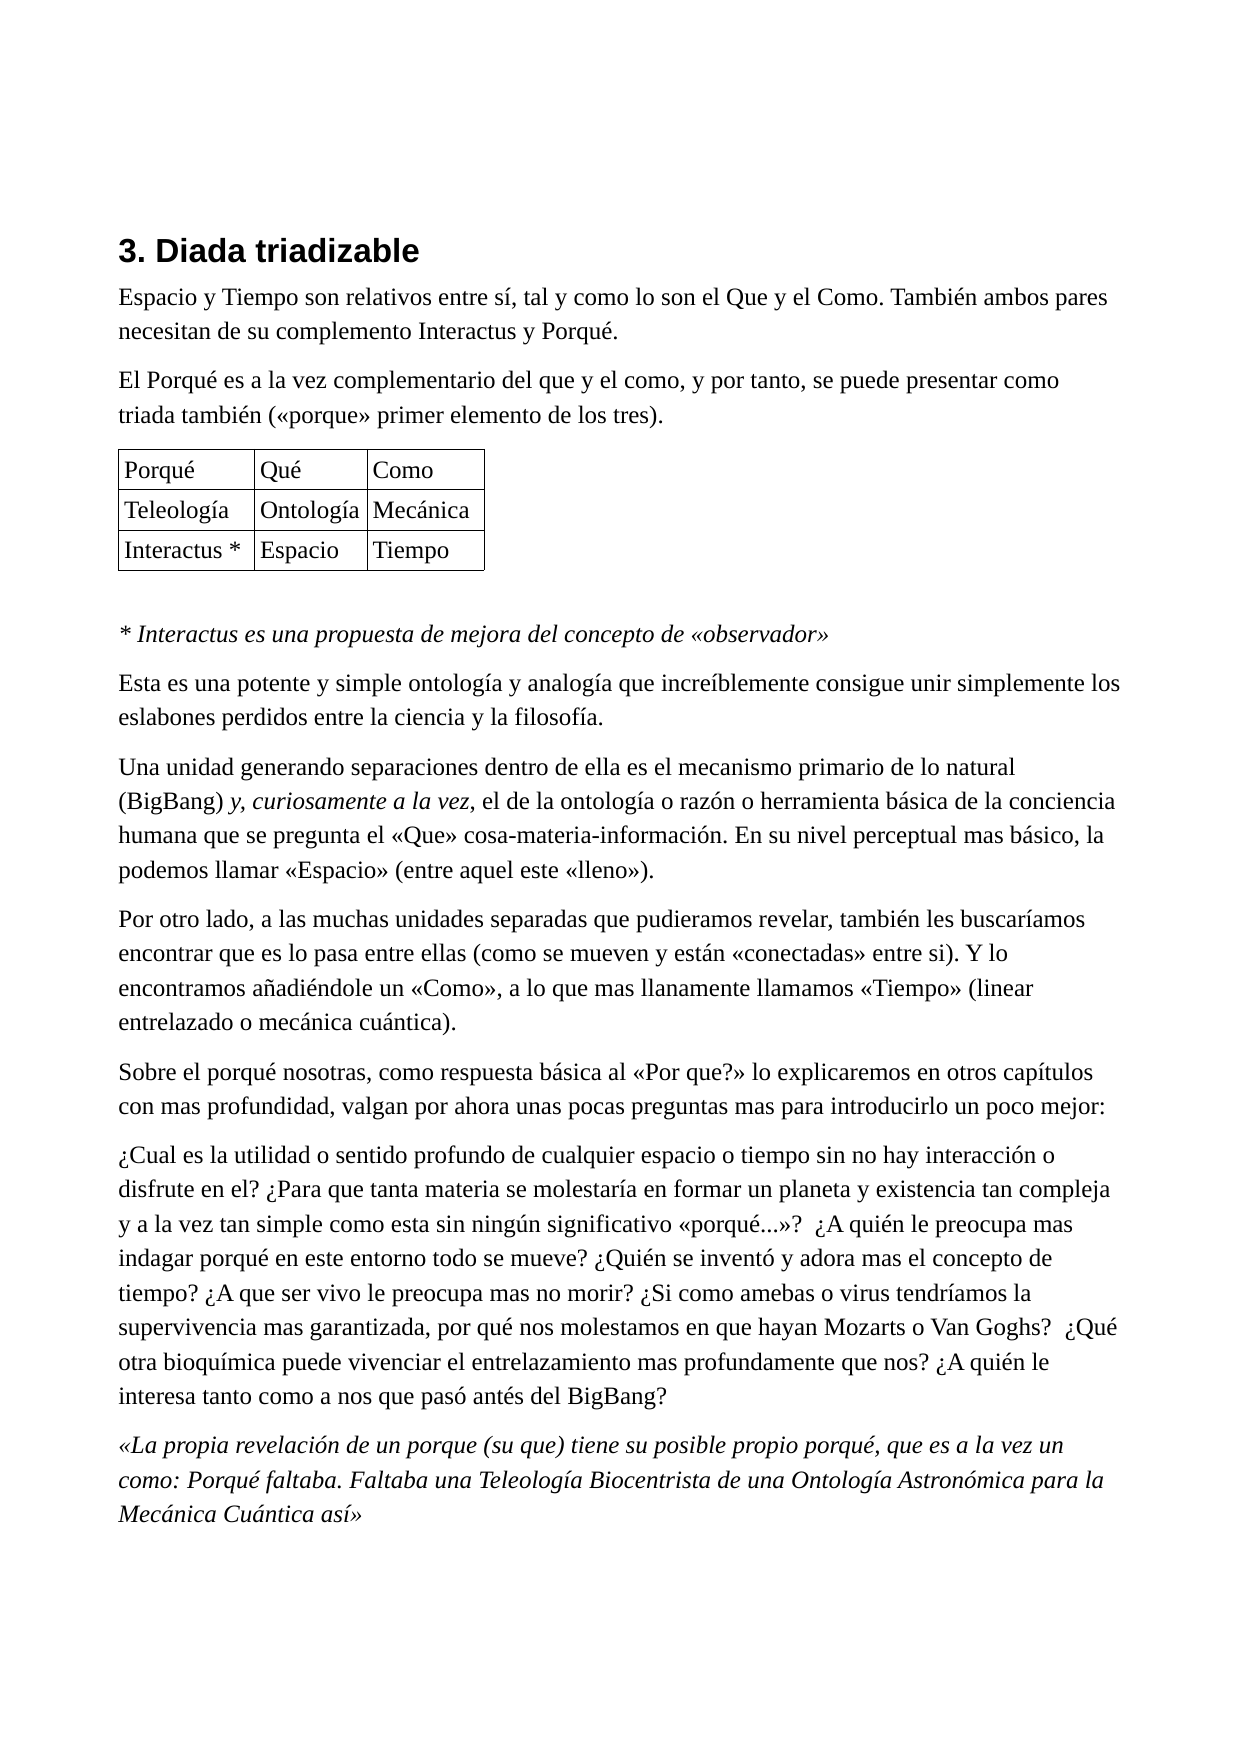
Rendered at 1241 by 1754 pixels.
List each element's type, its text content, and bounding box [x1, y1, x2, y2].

text ¿Cual es la utilidad o sentido profundo de cualquier espacio o tiempo sin no hay interacción o disfrute en el? ¿Para que tanta materia se molestaría en formar un planeta y existencia tan compleja y a la vez tan simple como esta sin ningún significativo «porqué...»? ¿A quién le preocupa mas indagar porqué en este entorno todo se mueve? ¿Quién se inventó y adora mas el concepto de tiempo? ¿A que ser vivo le preocupa mas no morir? ¿Si como amebas o virus tendríamos la supervivencia mas garantizada, por qué nos molestamos en que hayan Mozarts o Van Goghs? ¿Qué otra bioquímica puede vivenciar el entrelazamiento mas profundamente que nos? ¿A quién le interesa tanto como a nos que pasó antés del BigBang? [118, 1140, 1122, 1410]
table_cell Mecánica [368, 490, 484, 529]
text Una unidad generando separaciones dentro de ella es el mecanismo primario de lo natural (BigBang) y, curiosamente a la vez, el de la ontología o razón o herramienta básica de la conciencia humana que se pregunta el «Que» cosa-materia-información. En su nivel perceptual mas básico, la podemos llamar «Espacio» (entre aquel este «lleno»). [118, 752, 1122, 884]
text * Interactus es una propuesta de mejora del concepto de «observador» [118, 619, 1122, 648]
table_cell Tiempo [368, 531, 484, 570]
table_cell Ontología [255, 490, 367, 529]
text Sobre el porqué nosotras, como respuesta básica al «Por que?» lo explicaremos en otros capítulos con mas profundidad, valgan por ahora unas pocas preguntas mas para introducirlo un poco mejor: [118, 1057, 1122, 1120]
text Esta es una potente y simple ontología y analogía que increíblemente consigue unir simplemente los eslabones perdidos entre la ciencia y la filosofía. [118, 668, 1122, 731]
text El Porqué es a la vez complementario del que y el como, y por tanto, se puede presentar como triada también («porque» primer elemento de los tres). [118, 365, 1122, 428]
table_cell Interactus * [119, 531, 254, 570]
subtitle 3. Diada triadizable [118, 231, 1122, 269]
text «La propia revelación de un porque (su que) tiene su posible propio porqué, que es a la vez un como: Porqué faltaba. Faltaba una Teleología Biocentrista de una Ontología Astronómica para la Mecánica Cuántica así» [118, 1431, 1122, 1528]
table_header Porqué [119, 450, 254, 489]
table_header Como [368, 450, 484, 489]
table_cell Espacio [255, 531, 367, 570]
table_cell Teleología [119, 490, 254, 529]
text Por otro lado, a las muchas unidades separadas que pudieramos revelar, también les buscaríamos encontrar que es lo pasa entre ellas (como se mueven y están «conectadas» entre si). Y lo encontramos añadiéndole un «Como», a lo que mas llanamente llamamos «Tiempo» (linear entrelazado o mecánica cuántica). [118, 904, 1122, 1036]
text Espacio y Tiempo son relativos entre sí, tal y como lo son el Que y el Como. También ambos pares necesitan de su complemento Interactus y Porqué. [118, 282, 1122, 345]
table_header Qué [255, 450, 367, 489]
